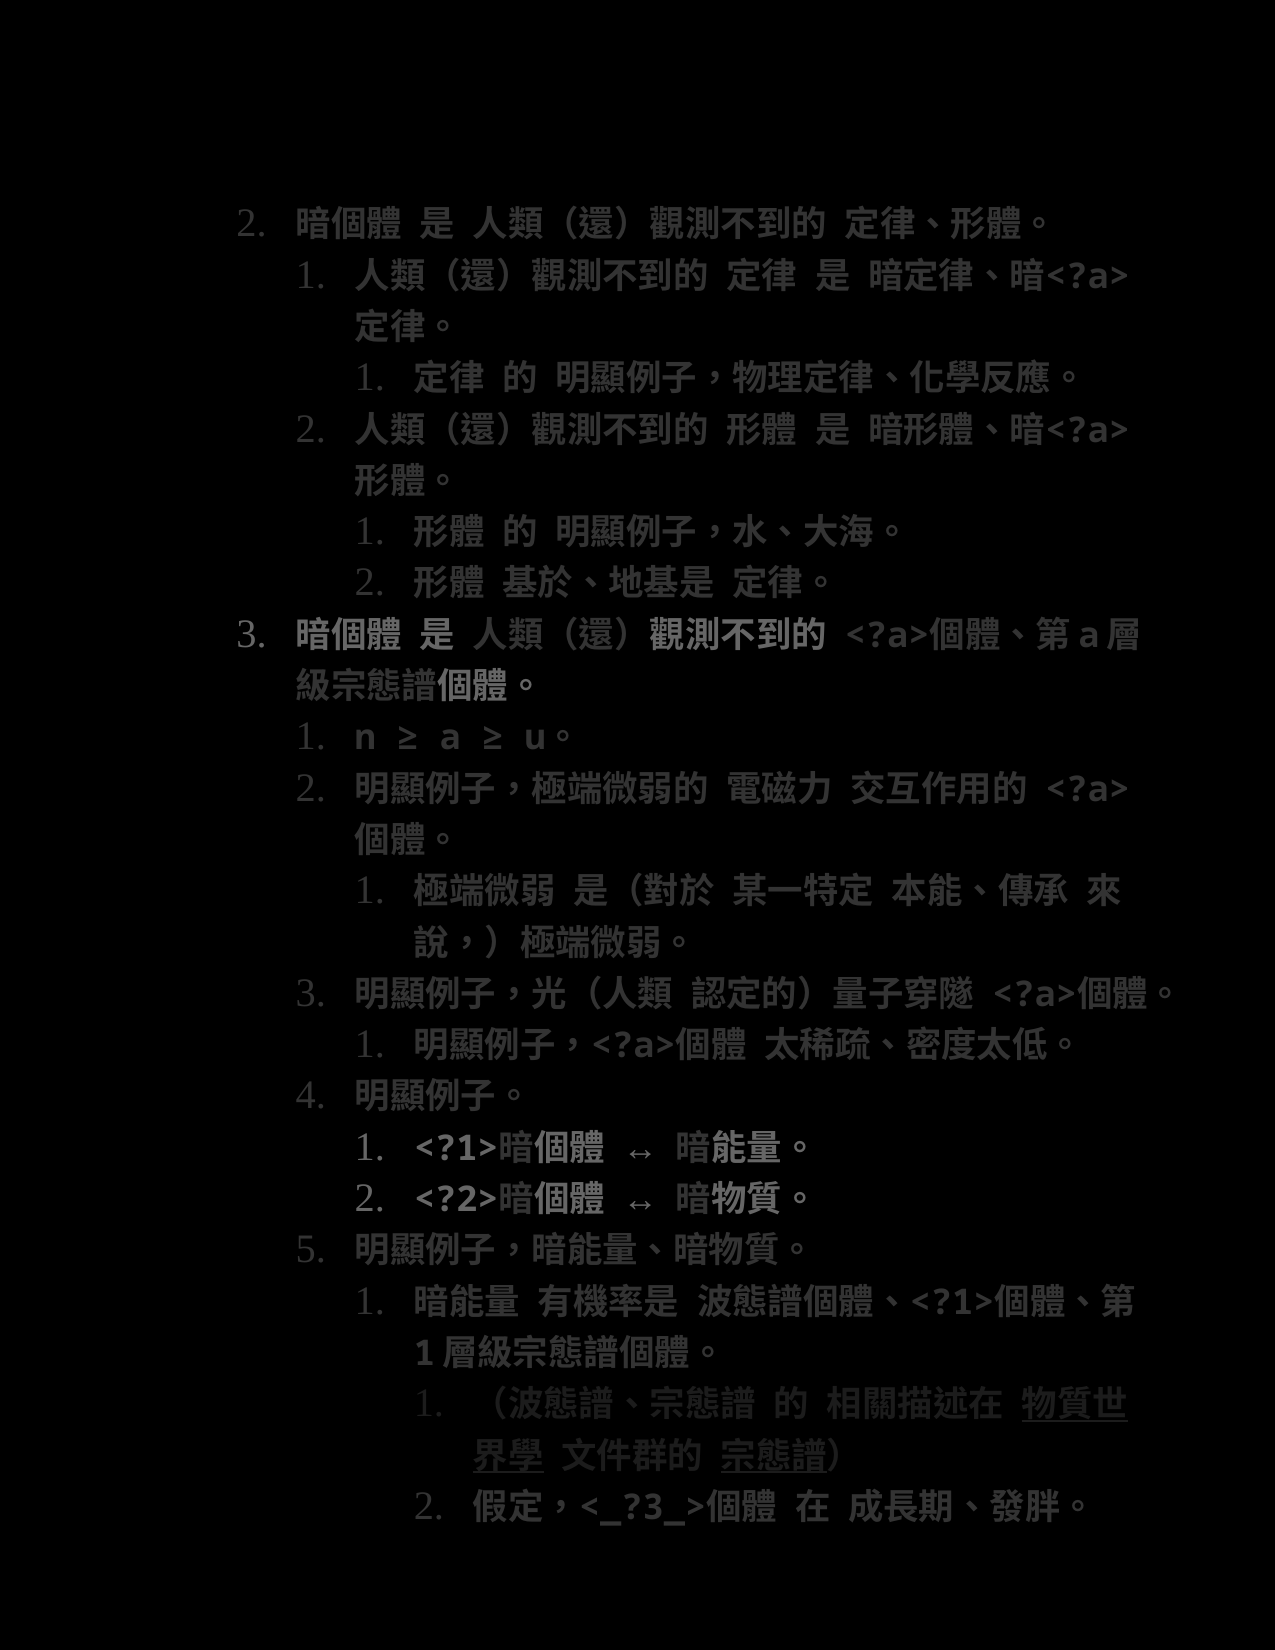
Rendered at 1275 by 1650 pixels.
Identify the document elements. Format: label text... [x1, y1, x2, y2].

list 定律 的 明顯例子，物理定律、化學反應。 [354, 350, 1157, 401]
list 形體 的 明顯例子，水、大海。 [354, 503, 1157, 555]
list 人類（還）觀測不到的 定律 是 暗定律、暗<?a>定律。 [295, 247, 1157, 350]
list 形體 基於、地基是 定律。 [354, 555, 1157, 606]
list 假定，<_?3_>個體 在 成長期、發胖。 [413, 1478, 1157, 1529]
list 極端微弱 是（對於 某一特定 本能、傳承 來說，）極端微弱。 [354, 863, 1157, 965]
list 明顯例子。 [295, 1068, 1157, 1119]
list 暗個體 是 人類（還）觀測不到的 <?a>個體、第a層級宗態譜個體。 [236, 606, 1157, 709]
list <?2>暗個體 ↔ 暗物質。 [354, 1170, 1157, 1222]
list 明顯例子，極端微弱的 電磁力 交互作用的 <?a>個體。 [295, 760, 1157, 863]
list 明顯例子，暗能量、暗物質。 [295, 1222, 1157, 1273]
list 人類（還）觀測不到的 形體 是 暗形體、暗<?a>形體。 [295, 401, 1157, 503]
list 暗能量 有機率是 波態譜個體、<?1>個體、第1層級宗態譜個體。 [354, 1273, 1157, 1376]
list 明顯例子，光（人類 認定的）量子穿隧 <?a>個體。 [295, 965, 1157, 1016]
list <?1>暗個體 ↔ 暗能量。 [354, 1119, 1157, 1170]
list 暗個體 是 人類（還）觀測不到的 定律、形體。 [236, 196, 1157, 247]
list （波態譜、宗態譜 的 相關描述在 物質世界學 文件群的 宗態譜） [413, 1376, 1157, 1478]
list n ≥ a ≥ u。 [295, 709, 1157, 760]
list 明顯例子，<?a>個體 太稀疏、密度太低。 [354, 1016, 1157, 1068]
